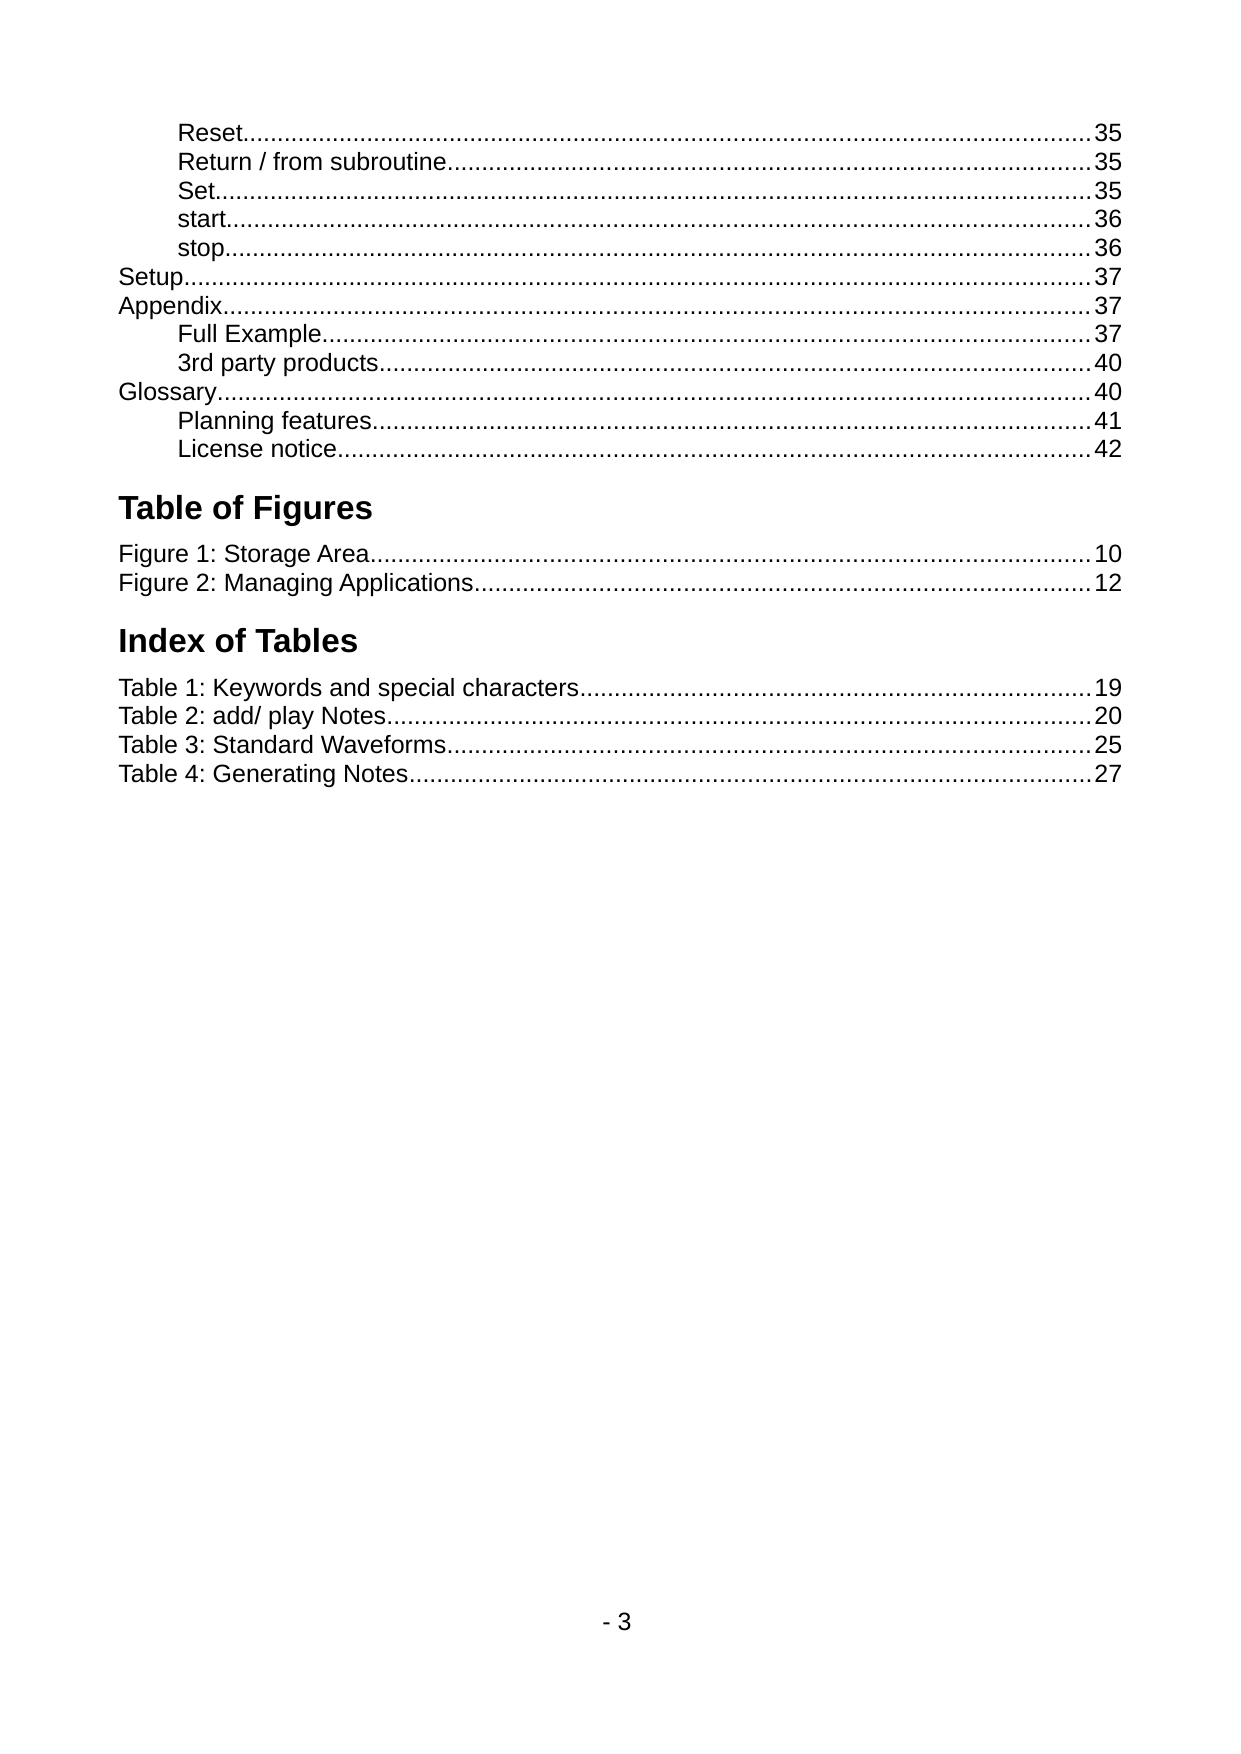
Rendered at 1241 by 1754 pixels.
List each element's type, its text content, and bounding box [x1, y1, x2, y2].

text Figure 1: Storage Area 10 [118, 539, 1122, 568]
text Return / from subroutine 35 [177, 147, 1122, 176]
text Planning features 41 [177, 406, 1122, 434]
text Table 1: Keywords and special characters 19 [118, 672, 1122, 701]
text Table 4: Generating Notes 27 [118, 759, 1122, 787]
text start 36 [177, 204, 1122, 233]
text Table 2: add/ play Notes 20 [118, 701, 1122, 730]
text Setup 37 [118, 262, 1122, 291]
text stop 36 [177, 233, 1122, 262]
text Glossary 40 [118, 377, 1122, 406]
subtitle Index of Tables [118, 622, 1122, 660]
text Appendix 37 [118, 291, 1122, 319]
text Figure 2: Managing Applications 12 [118, 568, 1122, 597]
text 3rd party products 40 [177, 348, 1122, 377]
text Table 3: Standard Waveforms 25 [118, 730, 1122, 759]
text Reset 35 [177, 118, 1122, 147]
text Full Example 37 [177, 319, 1122, 348]
text License notice 42 [177, 434, 1122, 463]
subtitle Table of Figures [118, 488, 1122, 527]
text Set 35 [177, 176, 1122, 204]
